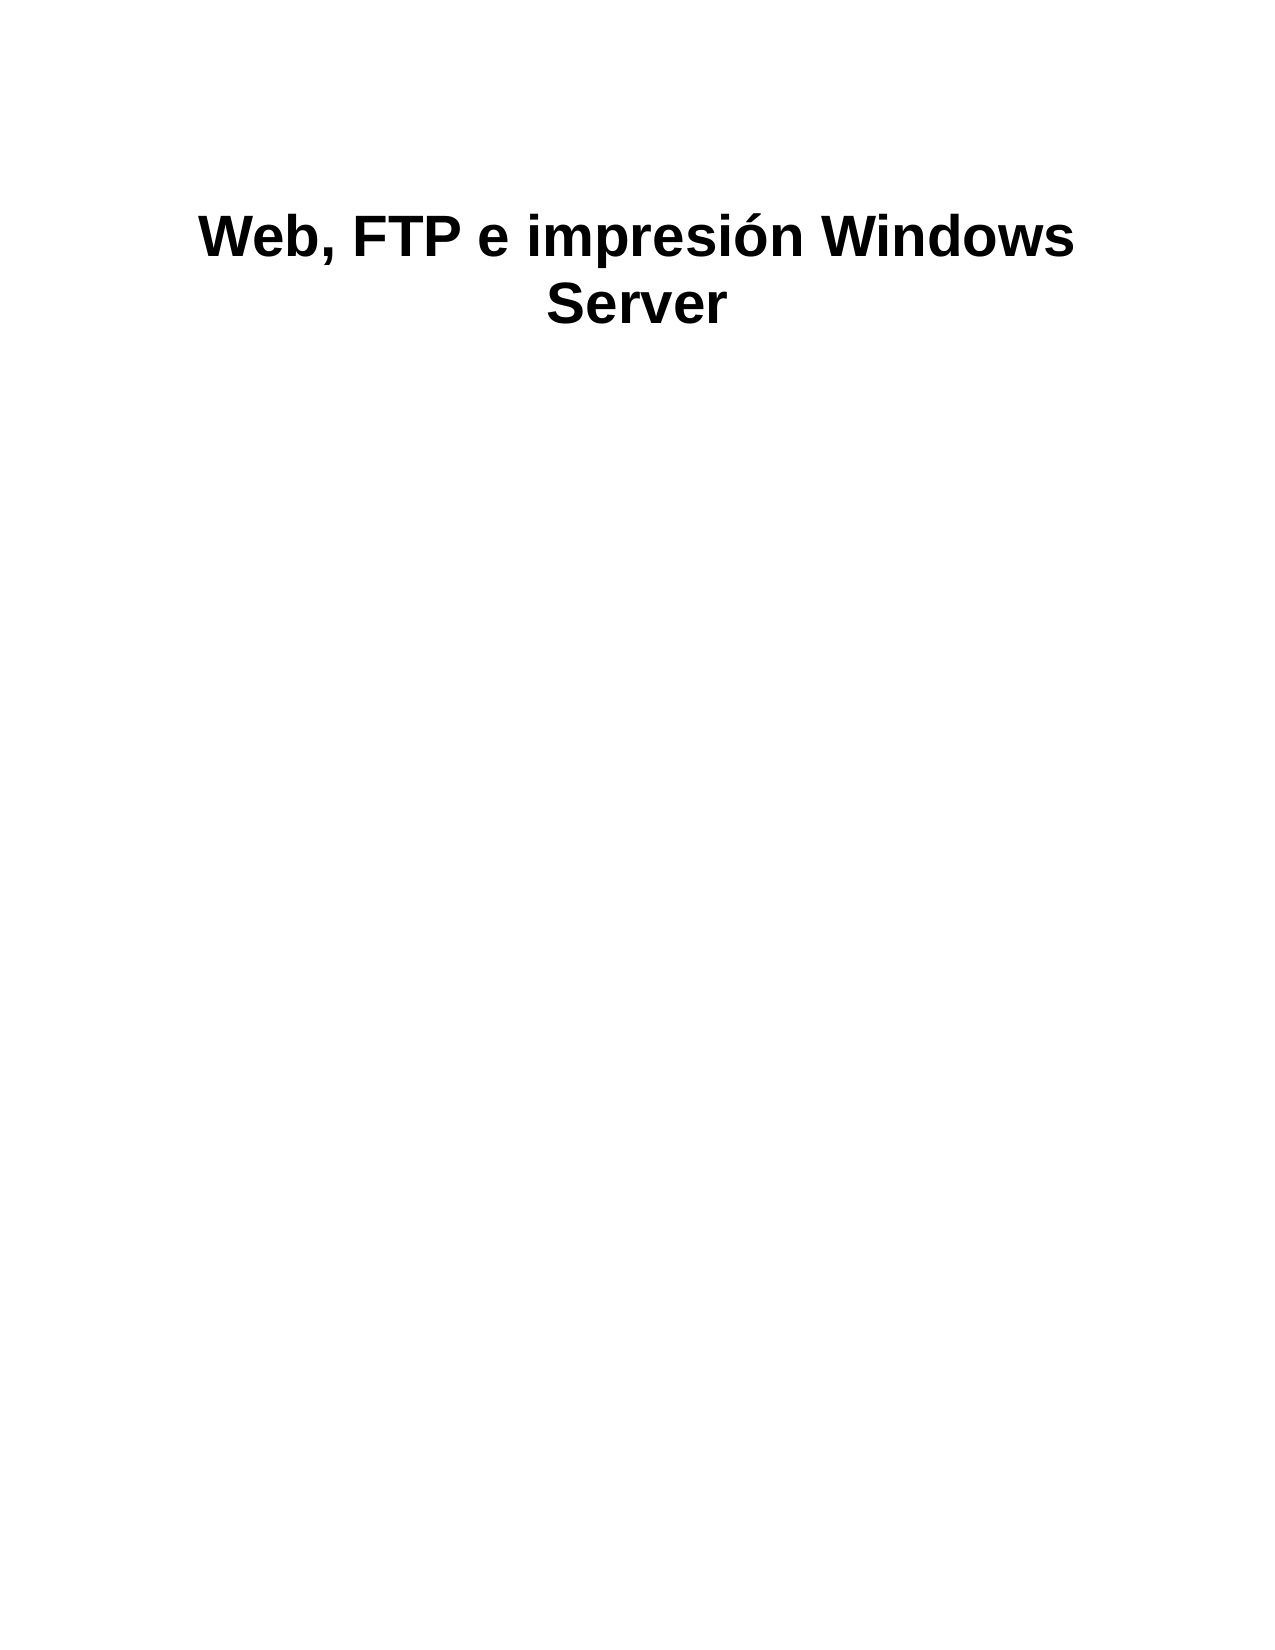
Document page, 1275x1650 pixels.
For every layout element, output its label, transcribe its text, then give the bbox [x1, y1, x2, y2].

title Web, FTP e impresión Windows Server [118, 201, 1157, 336]
